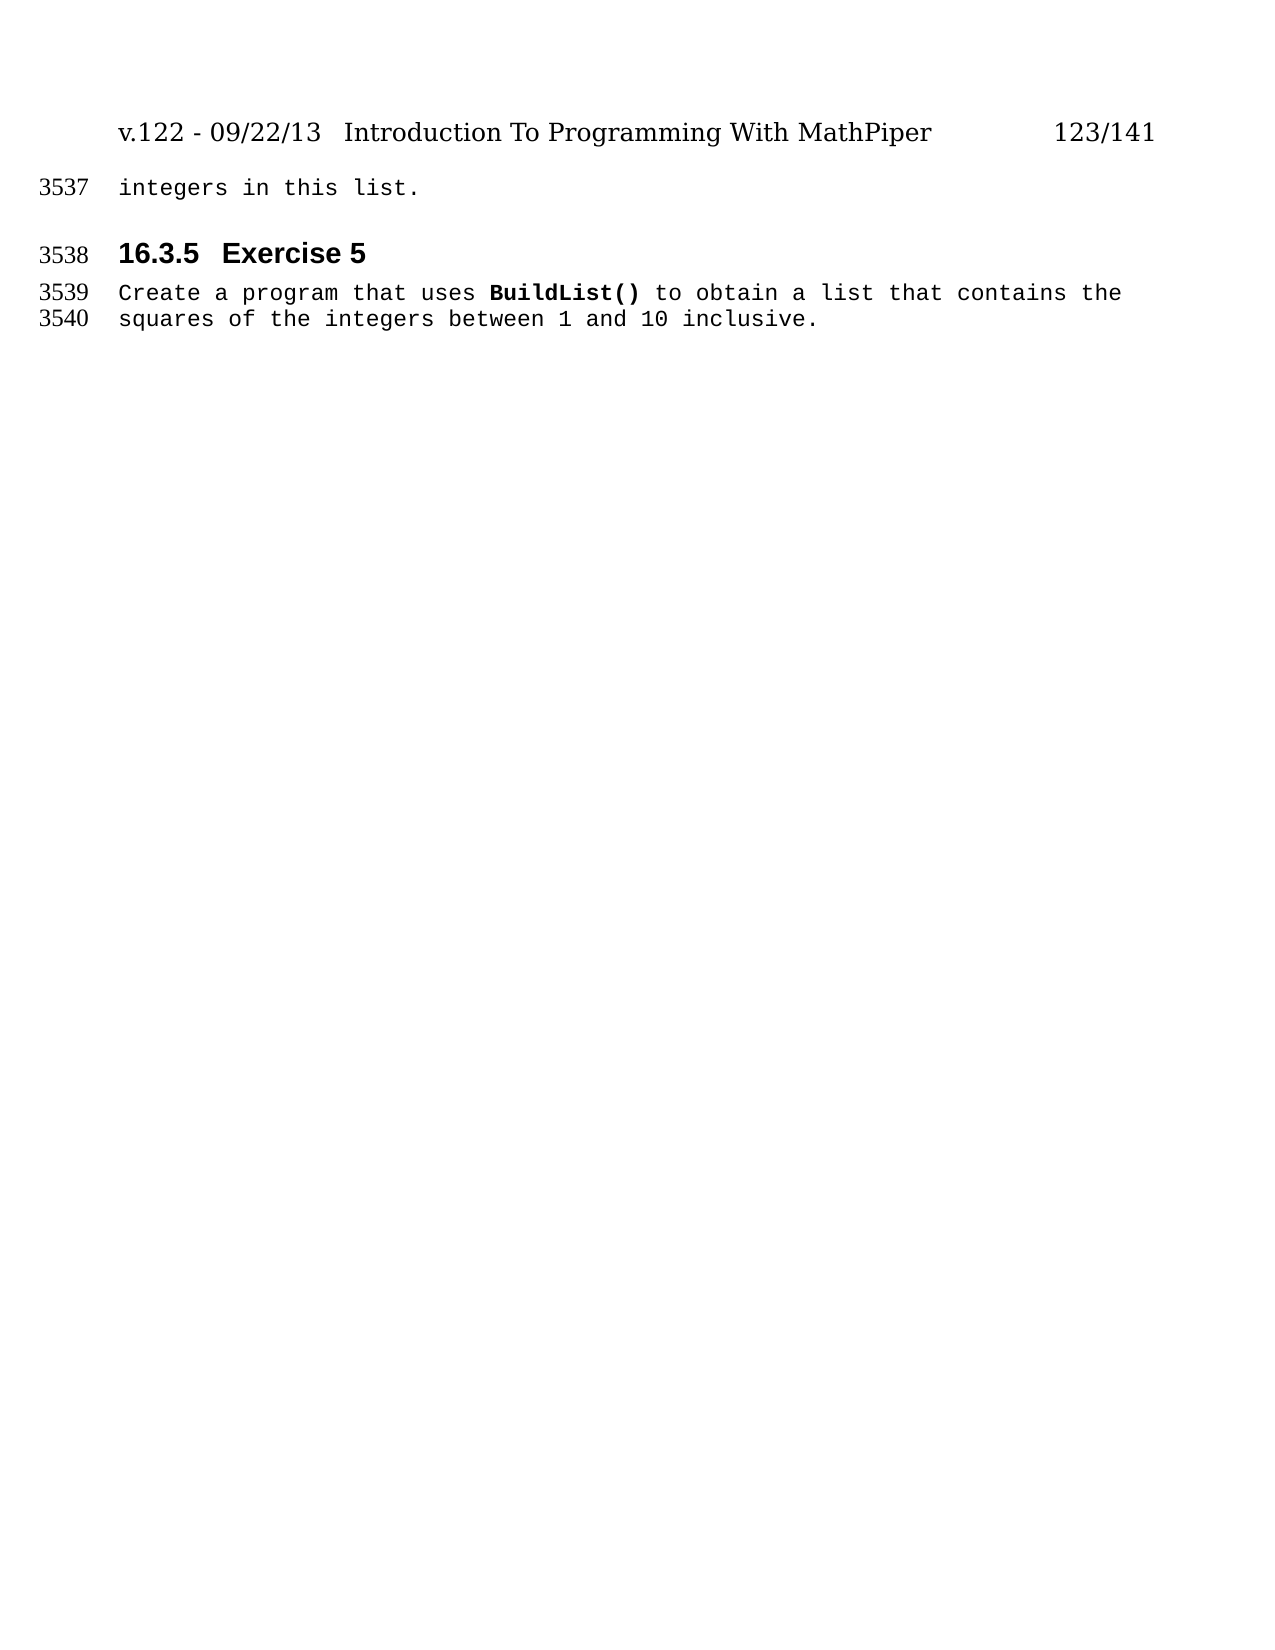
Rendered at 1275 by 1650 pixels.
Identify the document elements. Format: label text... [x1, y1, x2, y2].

subtitle Exercise 5 [118, 236, 1157, 269]
text Create a program that uses BuildList() to obtain a list that contains the squares of the integers between 1 and 10 inclusive. [118, 281, 1157, 333]
text integers in this list. [118, 177, 1157, 203]
